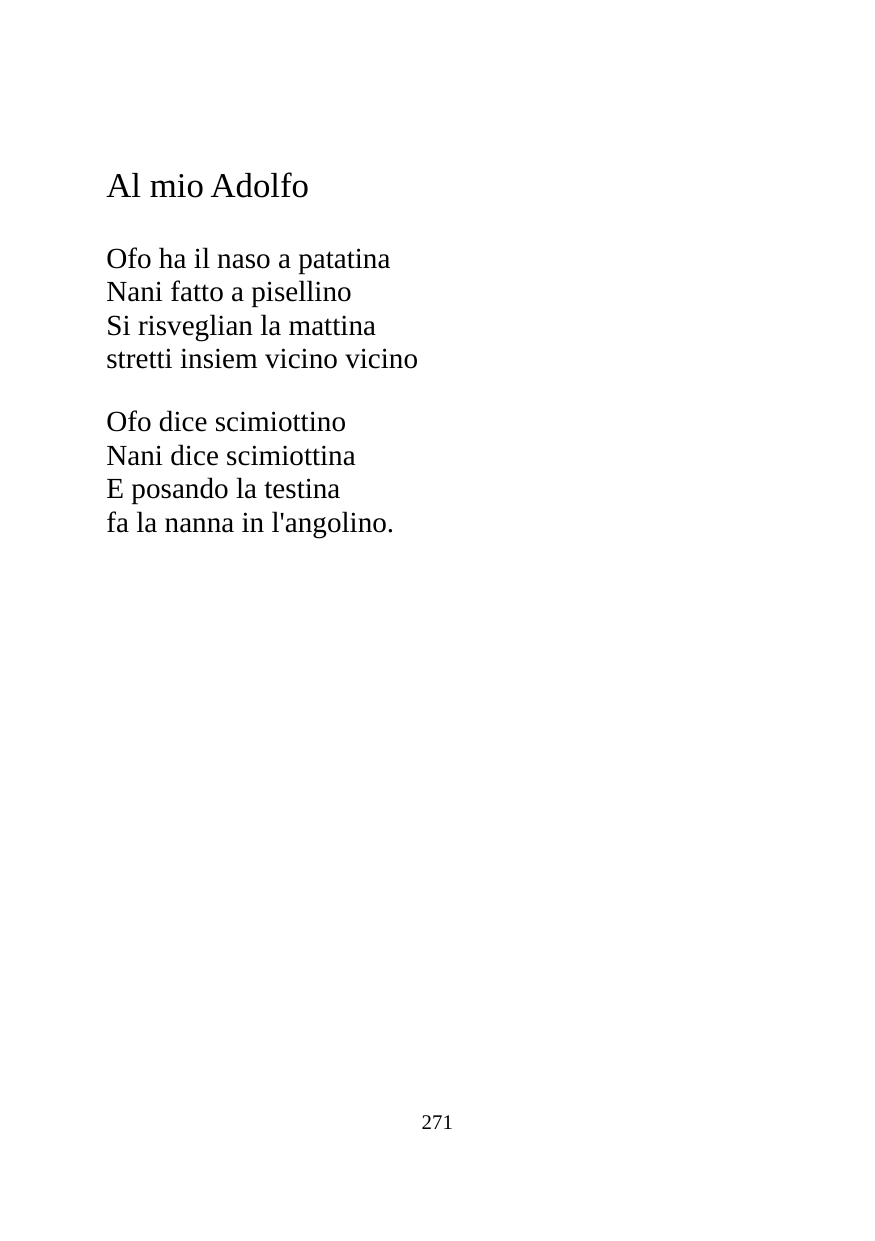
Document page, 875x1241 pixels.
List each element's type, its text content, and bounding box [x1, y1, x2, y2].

text stretti insiem vicino vicino [106, 341, 768, 375]
text Ofo ha il naso a patatina [106, 241, 768, 274]
text E posando la testina [106, 471, 768, 505]
text Nani dice scimiottina [106, 438, 768, 471]
text Si risveglian la mattina [106, 308, 768, 341]
text fa la nanna in l'angolino. [106, 505, 768, 538]
subtitle Al mio Adolfo [106, 165, 768, 205]
text Ofo dice scimiottino [106, 404, 768, 438]
text Nani fatto a pisellino [106, 274, 768, 308]
